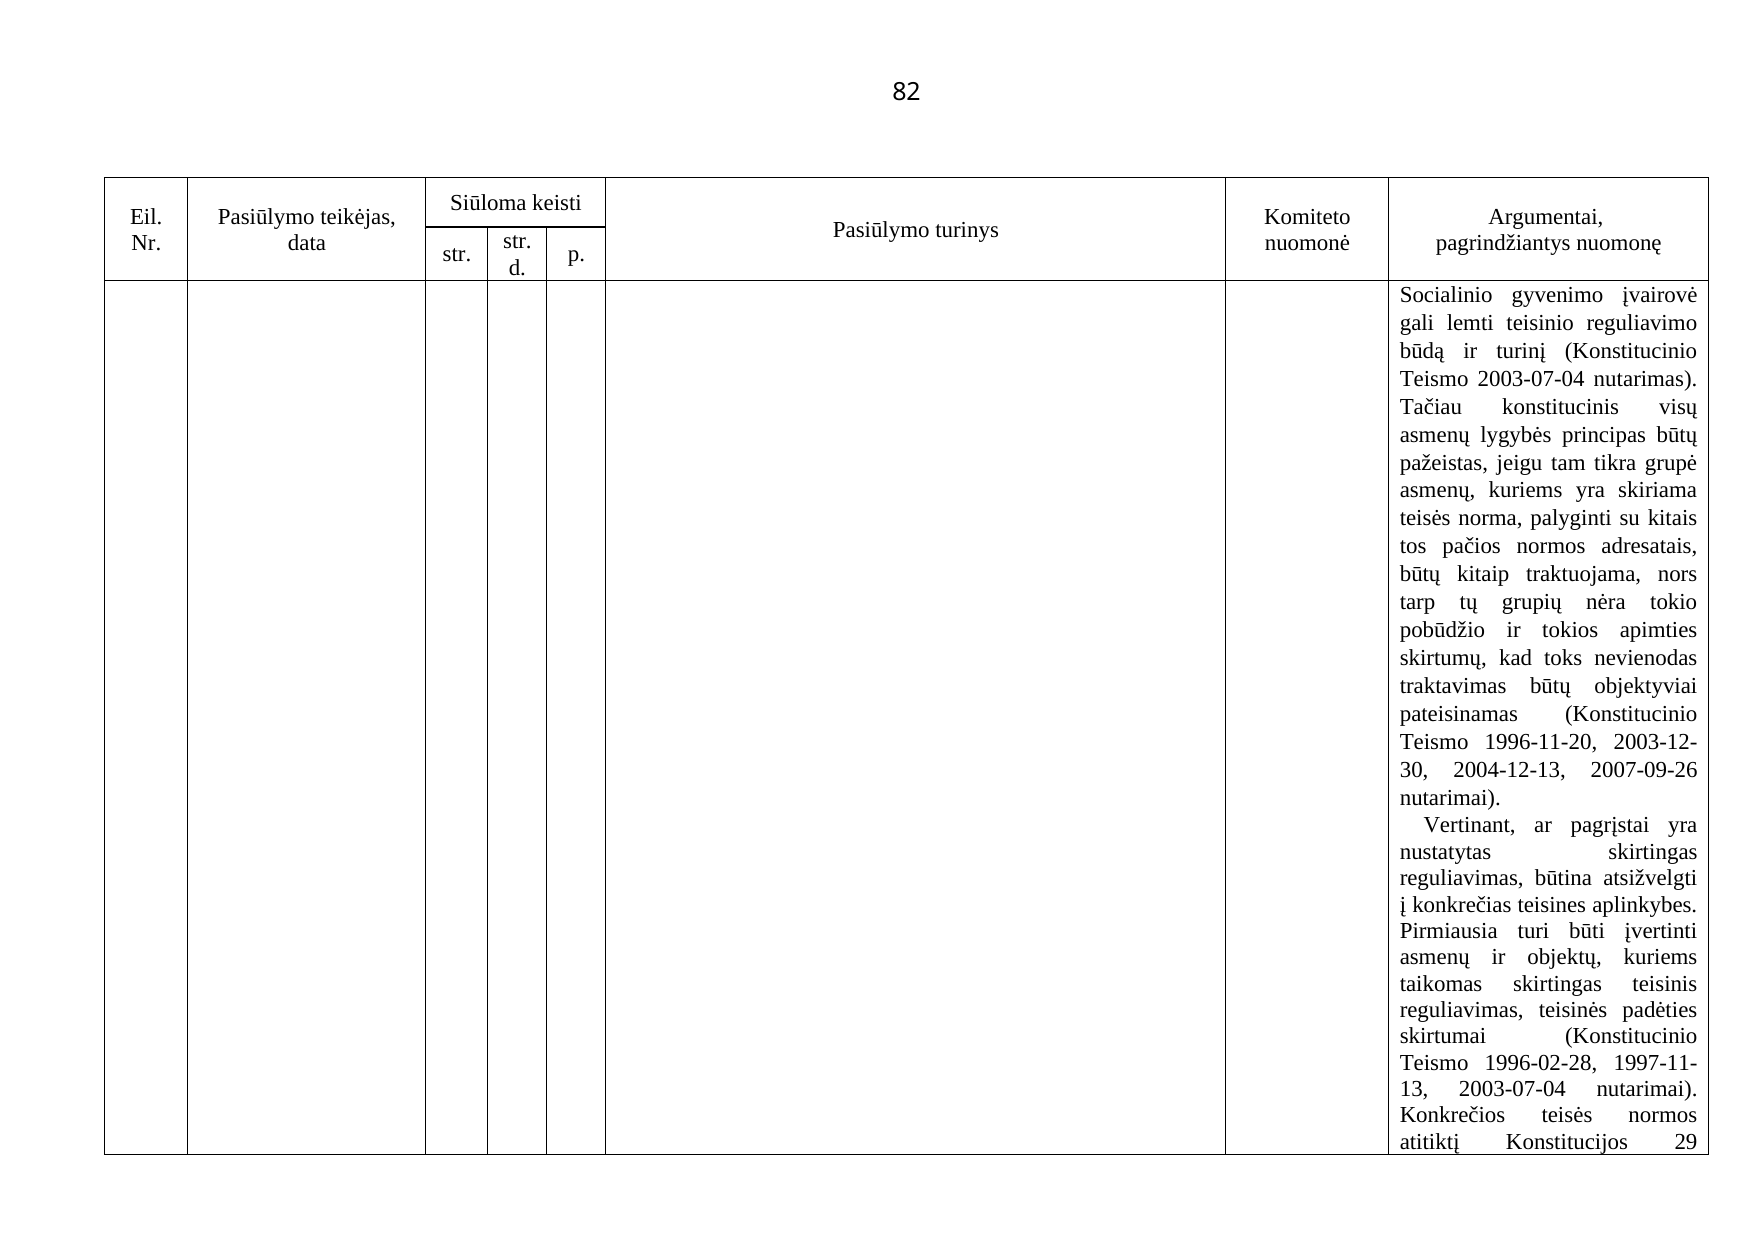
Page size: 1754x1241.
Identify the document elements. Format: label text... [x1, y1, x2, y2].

table_header Argumentai, pagrindžiantys nuomonę [1389, 178, 1708, 280]
table_cell Socialinio gyvenimo įvairovė gali lemti teisinio reguliavimo būdą ir turinį (Konstitucinio Teismo 2003-07-04 nutarimas). Tačiau konstitucinis visų asmenų lygybės principas būtų pažeistas, jeigu tam tikra grupė asmenų, kuriems yra skiriama teisės norma, palyginti su kitais tos pačios normos adresatais, būtų kitaip traktuojama, nors tarp tų grupių nėra tokio pobūdžio ir tokios apimties skirtumų, kad toks nevienodas traktavimas būtų objektyviai pateisinamas (Konstitucinio Teismo 1996-11-20, 2003-12-30, 2004-12-13, 2007-09-26 nutarimai). Vertinant, ar pagrįstai yra nustatytas skirtingas reguliavimas, būtina atsižvelgti į konkrečias teisines aplinkybes. Pirmiausia turi būti įvertinti asmenų ir objektų, kuriems taikomas skirtingas teisinis reguliavimas, teisinės padėties skirtumai (Konstitucinio Teismo 1996-02-28, 1997-11-13, 2003-07-04 nutarimai). Konkrečios teisės normos atitiktį Konstitucijos 29 [1389, 281, 1708, 1154]
table_cell [547, 281, 605, 1154]
table_cell [488, 281, 546, 1154]
table_cell [606, 281, 1225, 1154]
table_cell p. [547, 228, 605, 280]
table_header Pasiūlymo teikėjas, data [188, 178, 425, 280]
table_header Siūloma keisti [426, 178, 605, 226]
table_cell [105, 281, 187, 1154]
table_header Eil. Nr. [105, 178, 187, 280]
table_cell [426, 281, 487, 1154]
table_header Komiteto nuomonė [1226, 178, 1388, 280]
table_cell [188, 281, 425, 1154]
table_header Pasiūlymo turinys [606, 178, 1225, 280]
table_cell str. [426, 228, 487, 280]
table_cell [1226, 281, 1388, 1154]
table_cell str. d. [488, 228, 546, 280]
